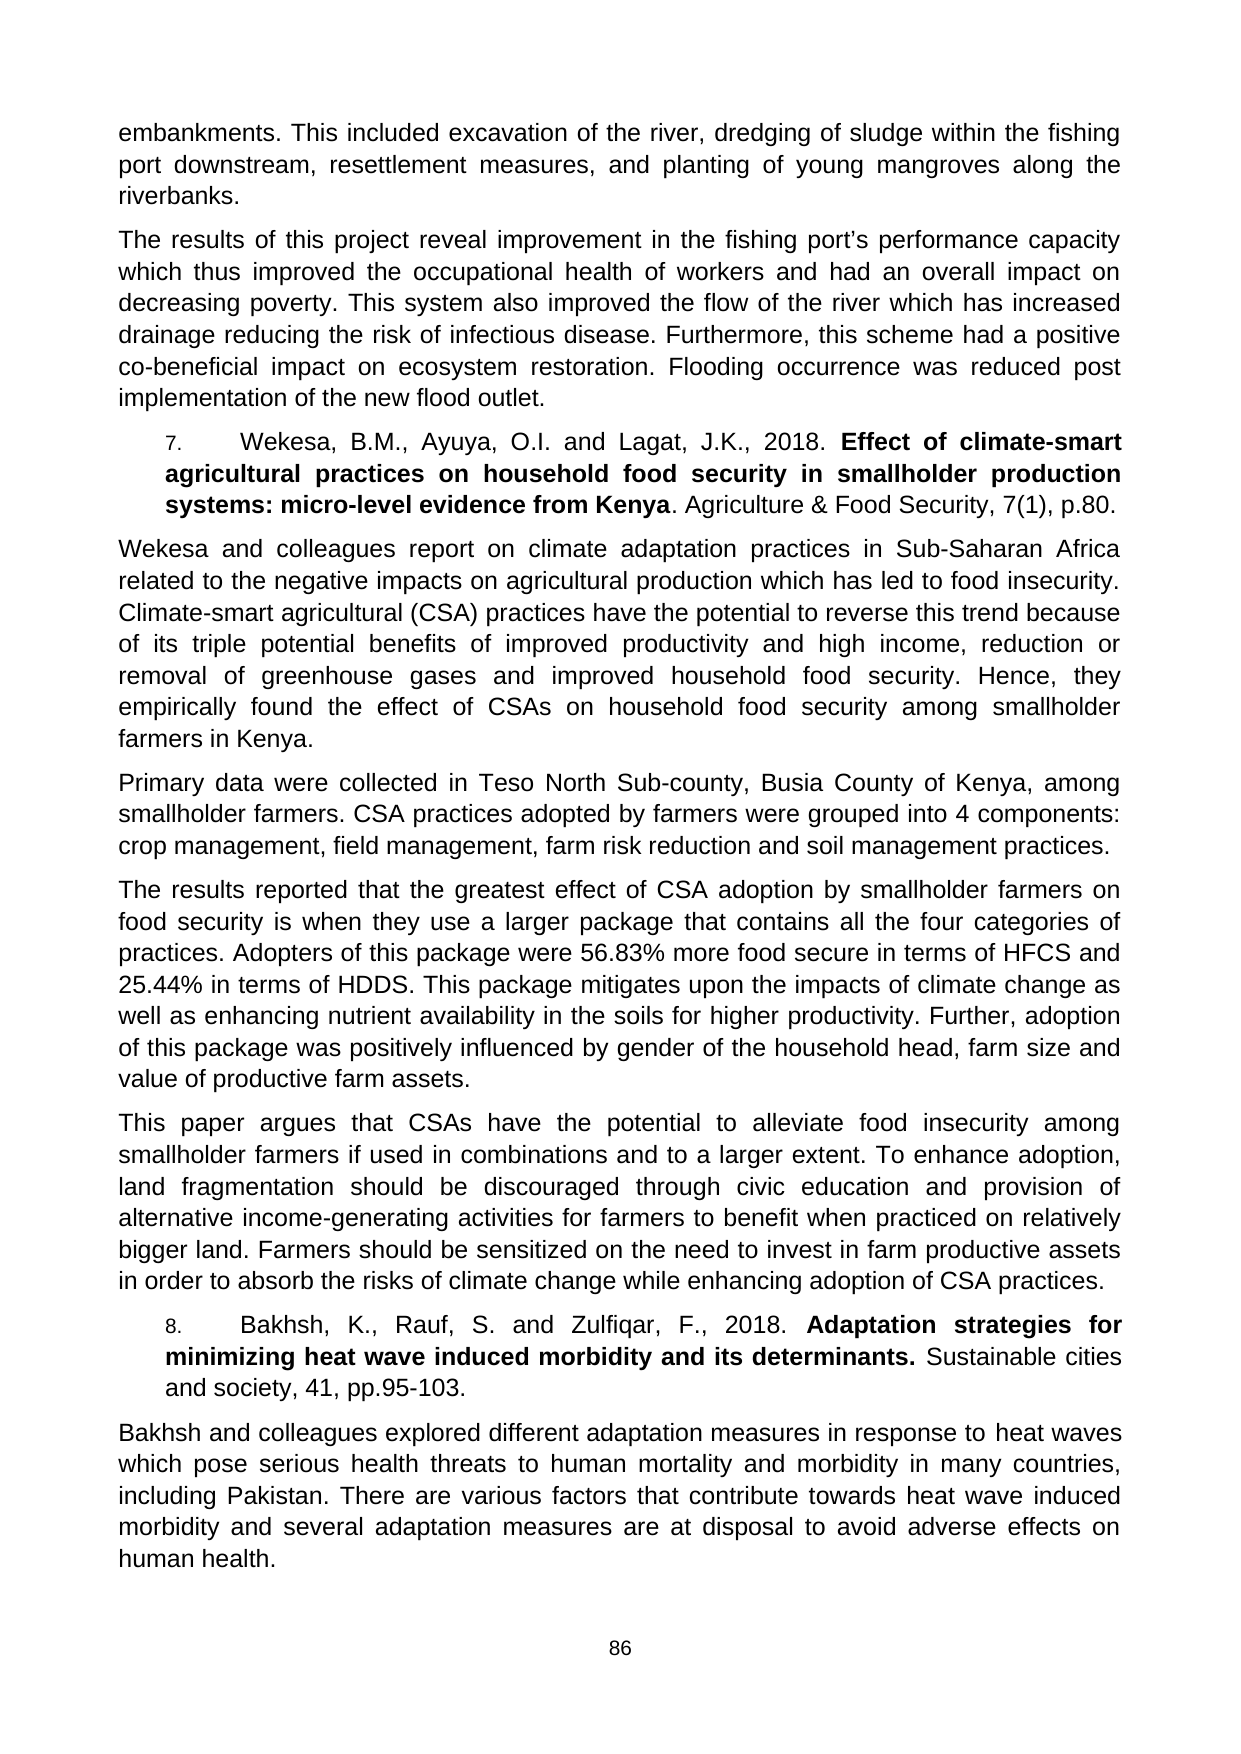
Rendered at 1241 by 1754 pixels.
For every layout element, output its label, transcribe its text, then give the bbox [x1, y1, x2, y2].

text Wekesa and colleagues report on climate adaptation practices in Sub-Saharan Africa related to the negative impacts on agricultural production which has led to food insecurity. Climate-smart agricultural (CSA) practices have the potential to reverse this trend because of its triple potential benefits of improved productivity and high income, reduction or removal of greenhouse gases and improved household food security. Hence, they empirically found the effect of CSAs on household food security among smallholder farmers in Kenya. [118, 534, 1122, 752]
text Bakhsh and colleagues explored different adaptation measures in response to heat waves which pose serious health threats to human mortality and morbidity in many countries, including Pakistan. There are various factors that contribute towards heat wave induced morbidity and several adaptation measures are at disposal to avoid adverse effects on human health. [118, 1417, 1122, 1572]
text Primary data were collected in Teso North Sub-county, Busia County of Kenya, among smallholder farmers. CSA practices adopted by farmers were grouped into 4 components: crop management, field management, farm risk reduction and soil management practices. [118, 768, 1122, 860]
list Bakhsh, K., Rauf, S. and Zulfiqar, F., 2018. Adaptation strategies for minimizing heat wave induced morbidity and its determinants. Sustainable cities and society, 41, pp.95-103. [165, 1310, 1122, 1402]
text embankments. This included excavation of the river, dredging of sludge within the fishing port downstream, resettlement measures, and planting of young mangroves along the riverbanks. [118, 118, 1122, 210]
text This paper argues that CSAs have the potential to alleviate food insecurity among smallholder farmers if used in combinations and to a larger extent. To enhance adoption, land fragmentation should be discouraged through civic education and provision of alternative income-generating activities for farmers to benefit when practiced on relatively bigger land. Farmers should be sensitized on the need to invest in farm productive assets in order to absorb the risks of climate change while enhancing adoption of CSA practices. [118, 1108, 1122, 1295]
text The results reported that the greatest effect of CSA adoption by smallholder farmers on food security is when they use a larger package that contains all the four categories of practices. Adopters of this package were 56.83% more food secure in terms of HFCS and 25.44% in terms of HDDS. This package mitigates upon the impacts of climate change as well as enhancing nutrient availability in the soils for higher productivity. Further, adoption of this package was positively influenced by gender of the household head, farm size and value of productive farm assets. [118, 875, 1122, 1093]
list Wekesa, B.M., Ayuya, O.I. and Lagat, J.K., 2018. Effect of climate-smart agricultural practices on household food security in smallholder production systems: micro-level evidence from Kenya. Agriculture & Food Security, 7(1), p.80. [165, 427, 1122, 519]
text The results of this project reveal improvement in the fishing port’s performance capacity which thus improved the occupational health of workers and had an overall impact on decreasing poverty. This system also improved the flow of the river which has increased drainage reducing the risk of infectious disease. Furthermore, this scheme had a positive co-beneficial impact on ecosystem restoration. Flooding occurrence was reduced post implementation of the new flood outlet. [118, 225, 1122, 412]
